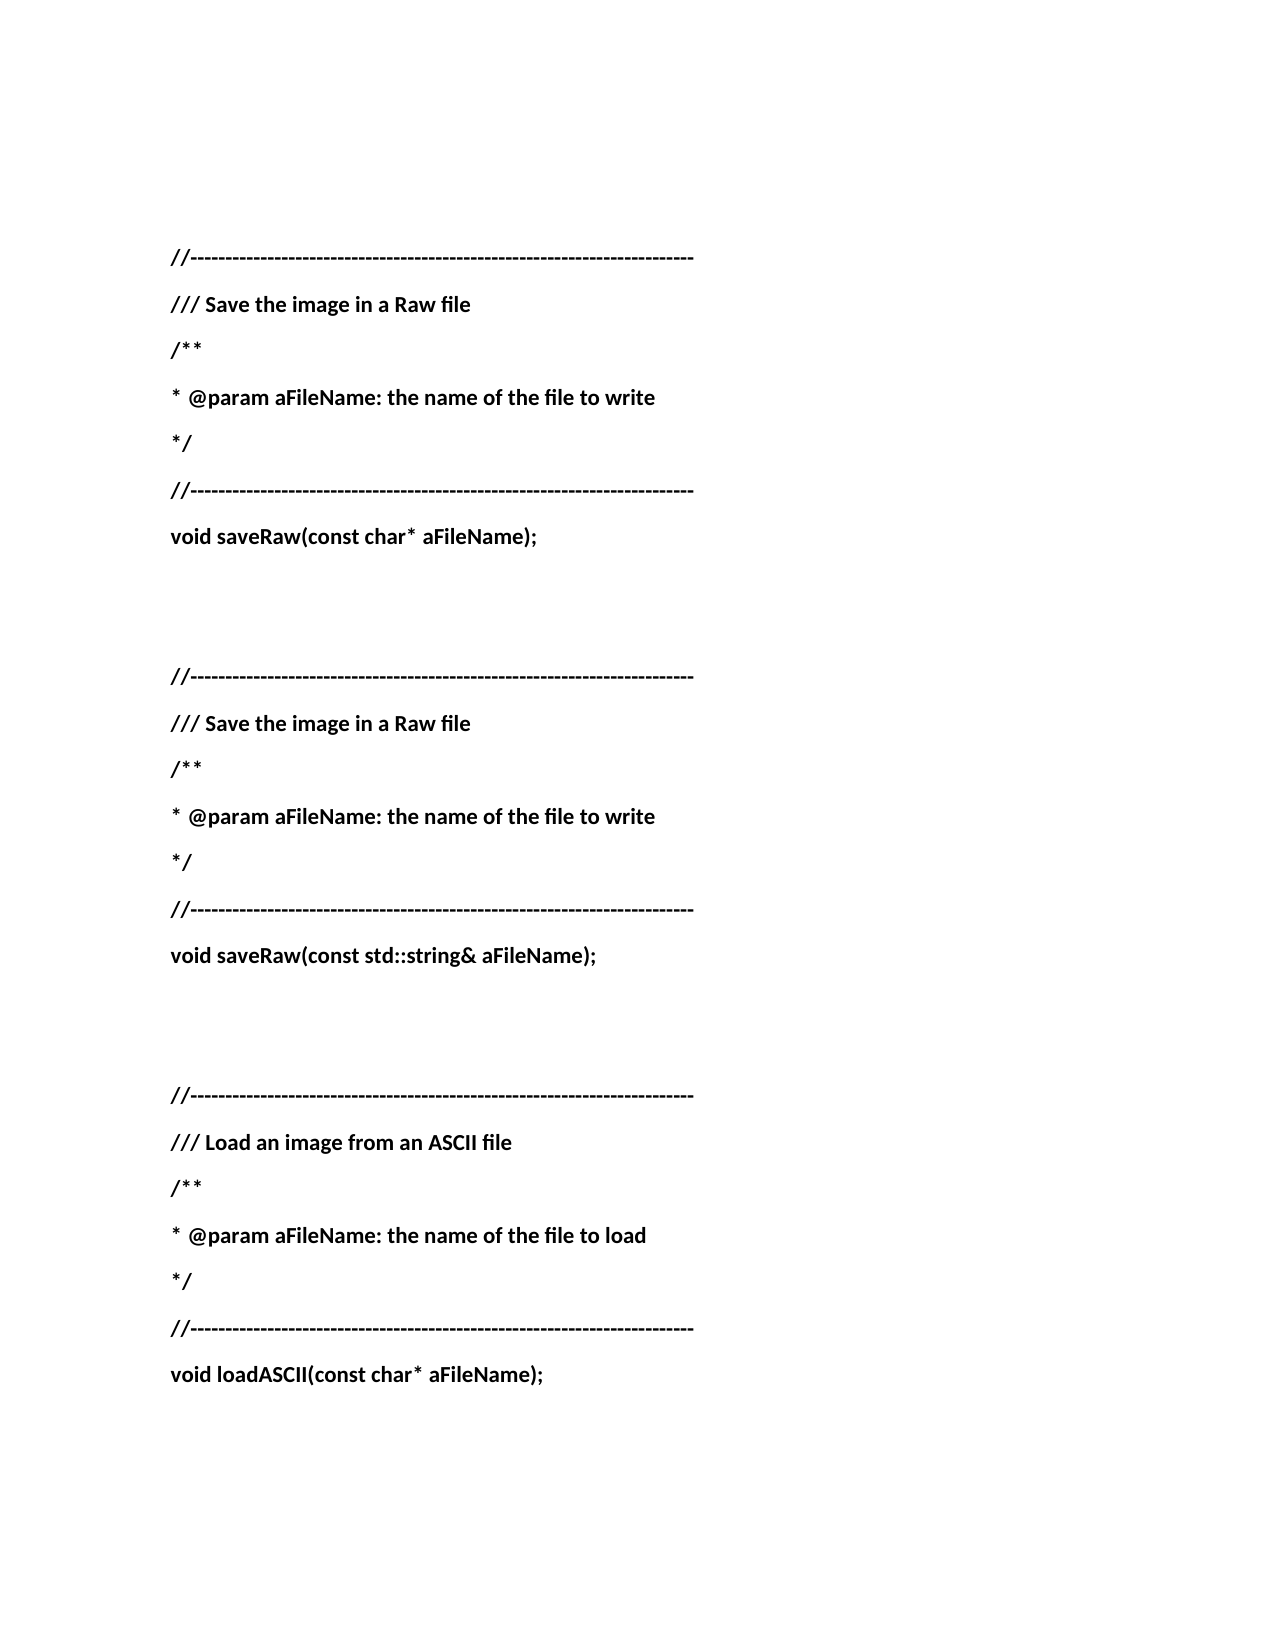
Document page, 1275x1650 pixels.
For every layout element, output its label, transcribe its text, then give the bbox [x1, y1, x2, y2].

text /// Load an image from an ASCII file [150, 1128, 1125, 1156]
text /** [150, 1174, 1125, 1202]
text */ [150, 1267, 1125, 1296]
text void loadASCII(const char* aFileName); [150, 1361, 1125, 1389]
text //------------------------------------------------------------------------ [150, 1314, 1125, 1342]
text /** [150, 336, 1125, 364]
text //------------------------------------------------------------------------ [150, 1081, 1125, 1109]
text //------------------------------------------------------------------------ [150, 476, 1125, 504]
text * @param aFileName: the name of the file to write [150, 383, 1125, 411]
text void saveRaw(const std::string& aFileName); [150, 942, 1125, 969]
text */ [150, 848, 1125, 876]
text */ [150, 429, 1125, 457]
text //------------------------------------------------------------------------ [150, 243, 1125, 271]
text /// Save the image in a Raw file [150, 290, 1125, 318]
text /** [150, 755, 1125, 783]
text * @param aFileName: the name of the file to load [150, 1221, 1125, 1249]
text void saveRaw(const char* aFileName); [150, 522, 1125, 551]
text //------------------------------------------------------------------------ [150, 895, 1125, 923]
text //------------------------------------------------------------------------ [150, 662, 1125, 690]
text * @param aFileName: the name of the file to write [150, 802, 1125, 830]
text /// Save the image in a Raw file [150, 709, 1125, 737]
